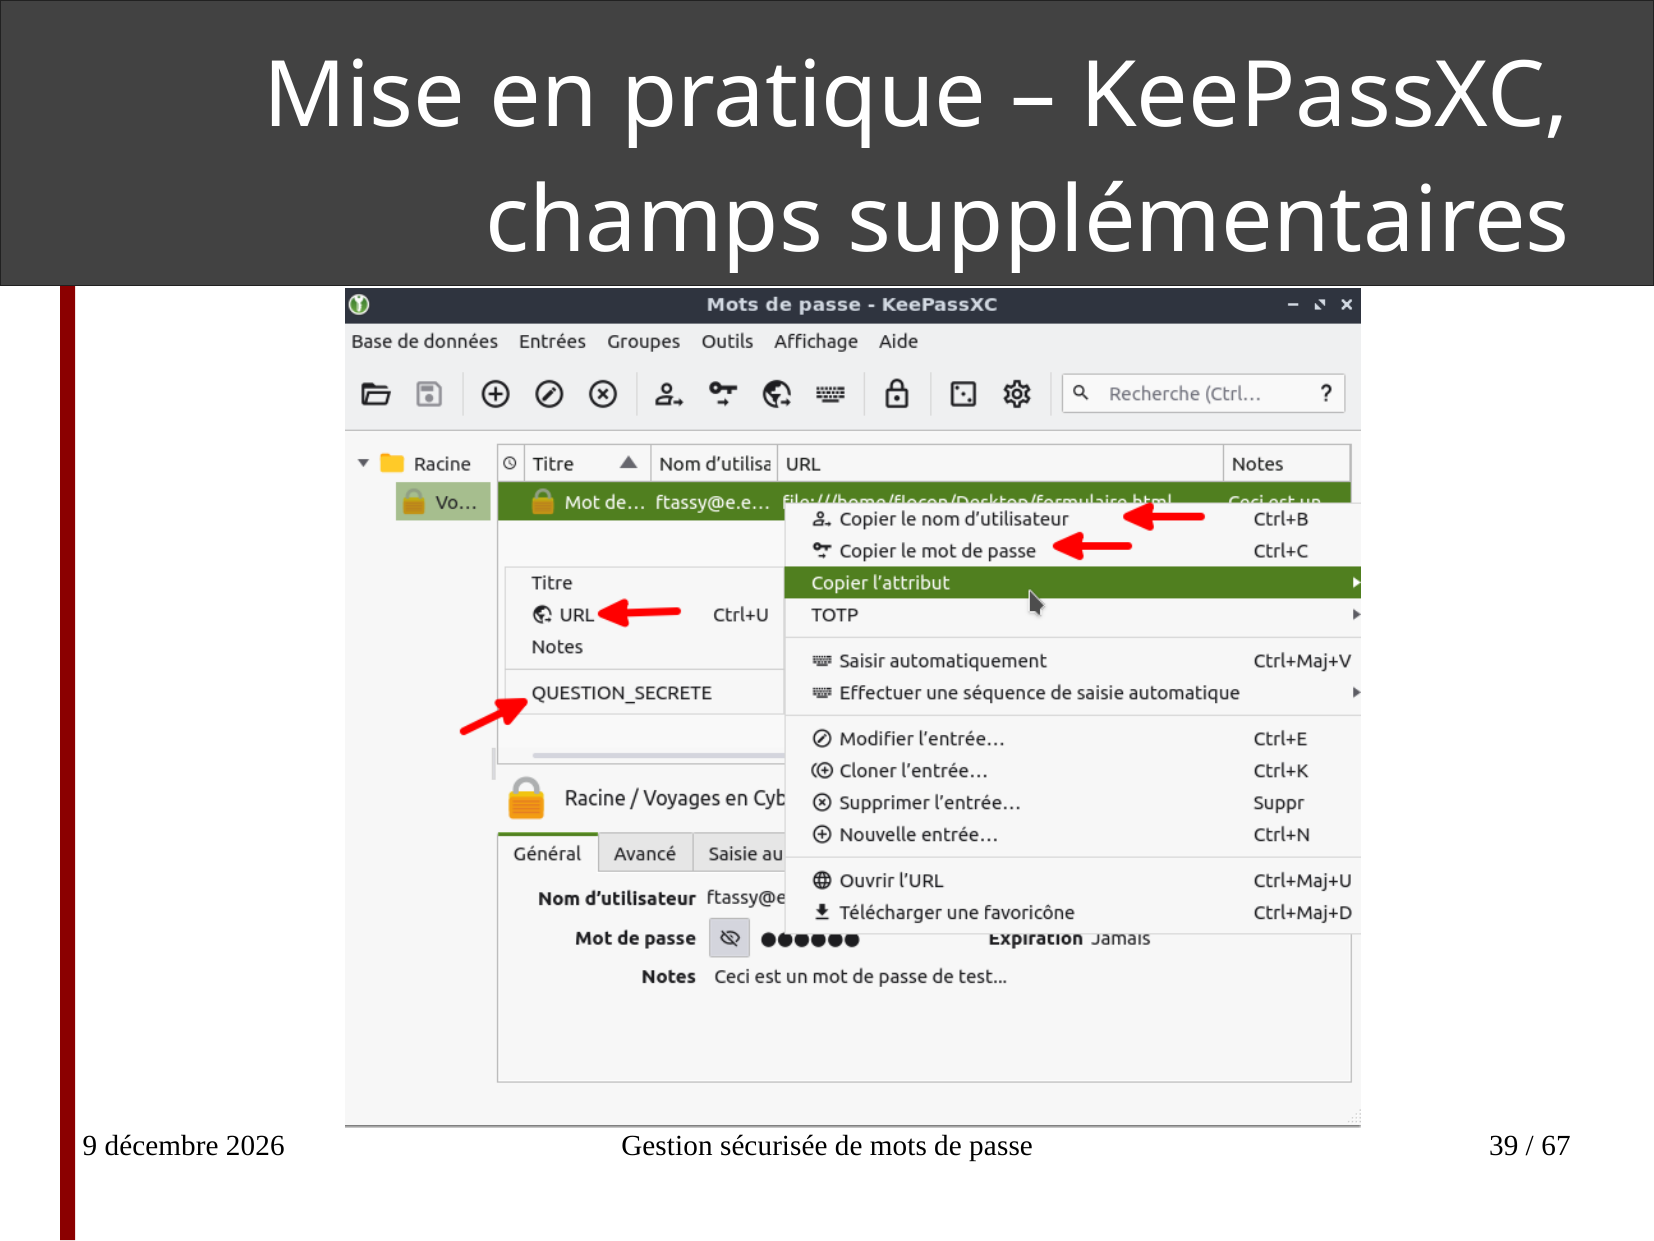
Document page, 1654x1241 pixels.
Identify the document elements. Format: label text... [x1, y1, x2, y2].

picture [345, 288, 1361, 1126]
title Mise en pratique – KeePassXC, champs supplémentaires [82, 27, 1571, 279]
